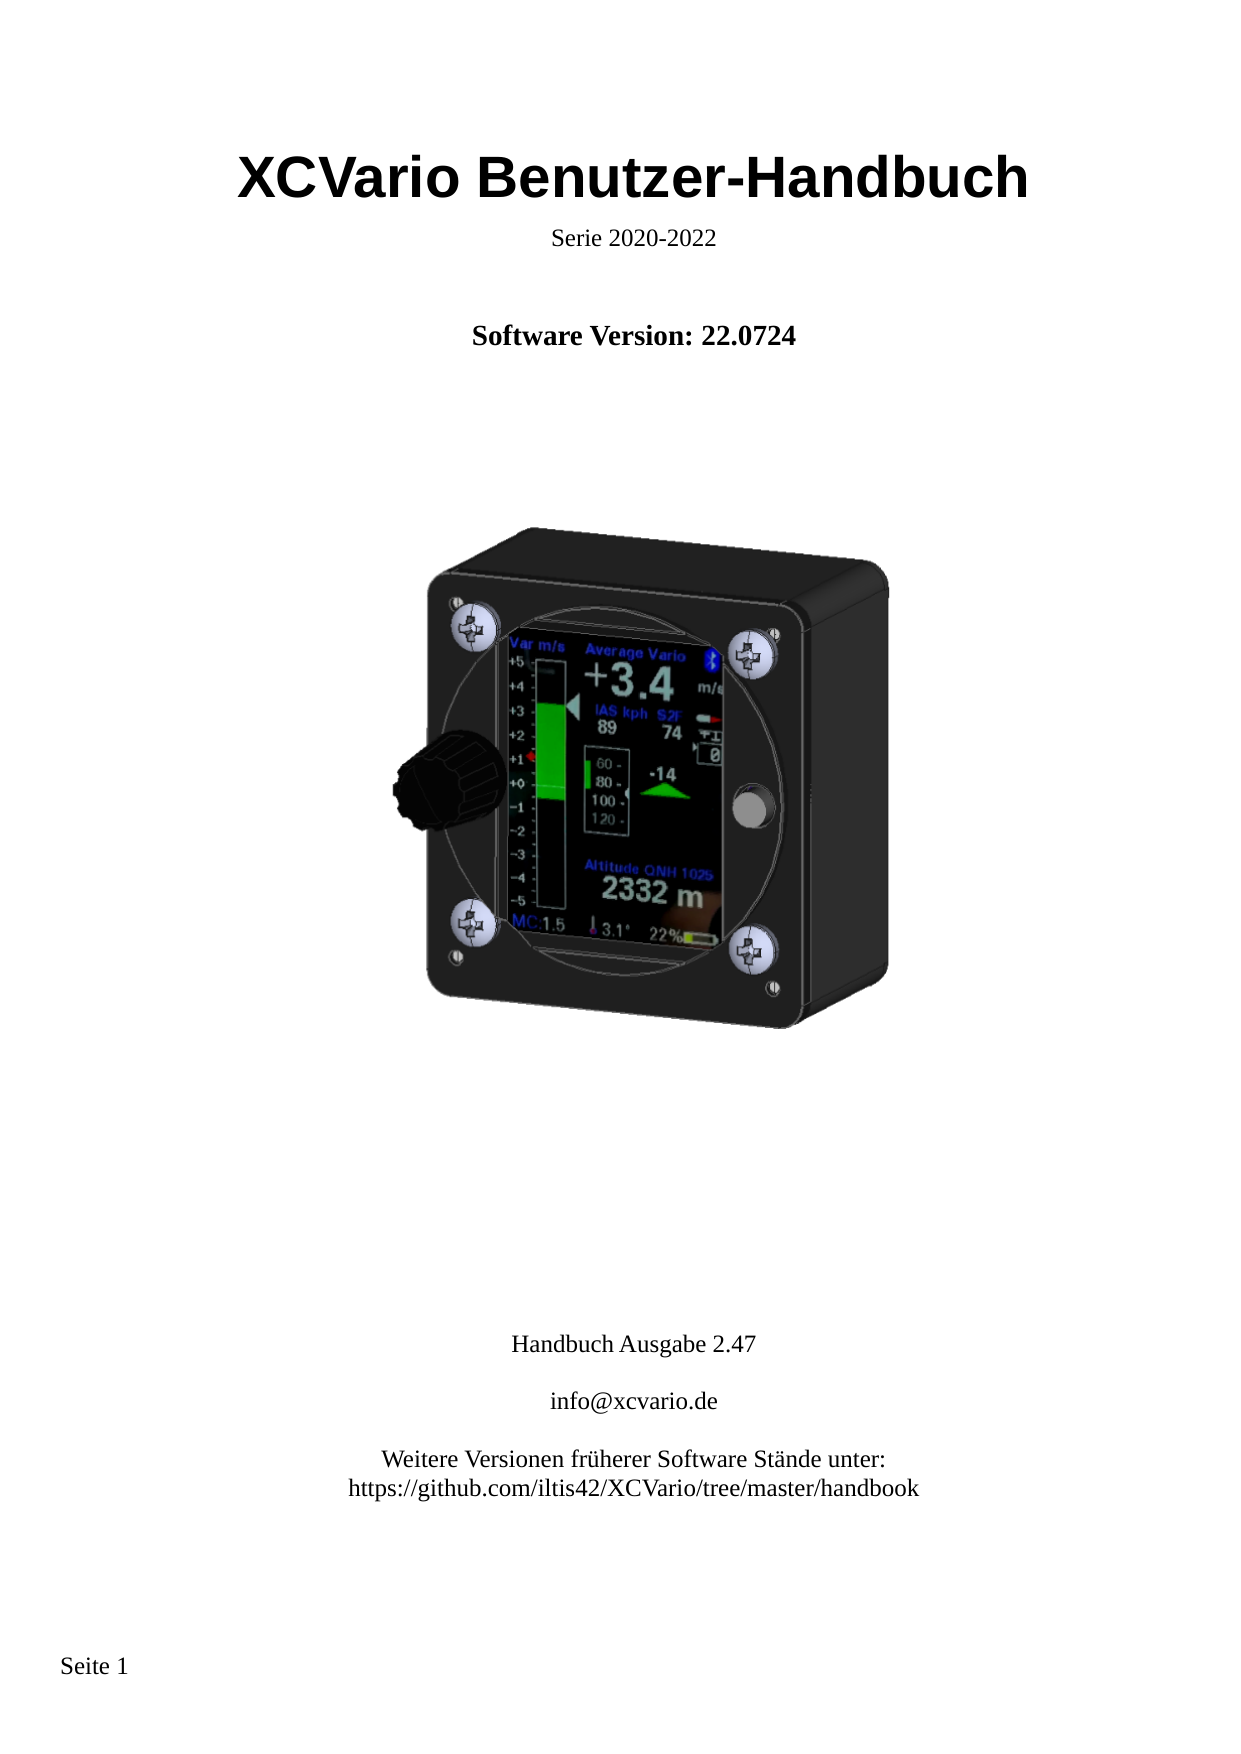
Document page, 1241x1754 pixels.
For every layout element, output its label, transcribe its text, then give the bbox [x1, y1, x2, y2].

text Weitere Versionen früherer Software Stände unter: [60, 1444, 1207, 1473]
text https://github.com/iltis42/XCVario/tree/master/handbook [60, 1473, 1207, 1501]
text Serie 2020-2022 [60, 223, 1207, 251]
text Handbuch Ausgabe 2.47 [60, 1329, 1207, 1358]
title XCVario Benutzer-Handbuch [60, 143, 1207, 210]
text Software Version: 22.0724 [60, 318, 1207, 380]
text info@xcvario.de [60, 1386, 1207, 1415]
picture [376, 498, 891, 1030]
